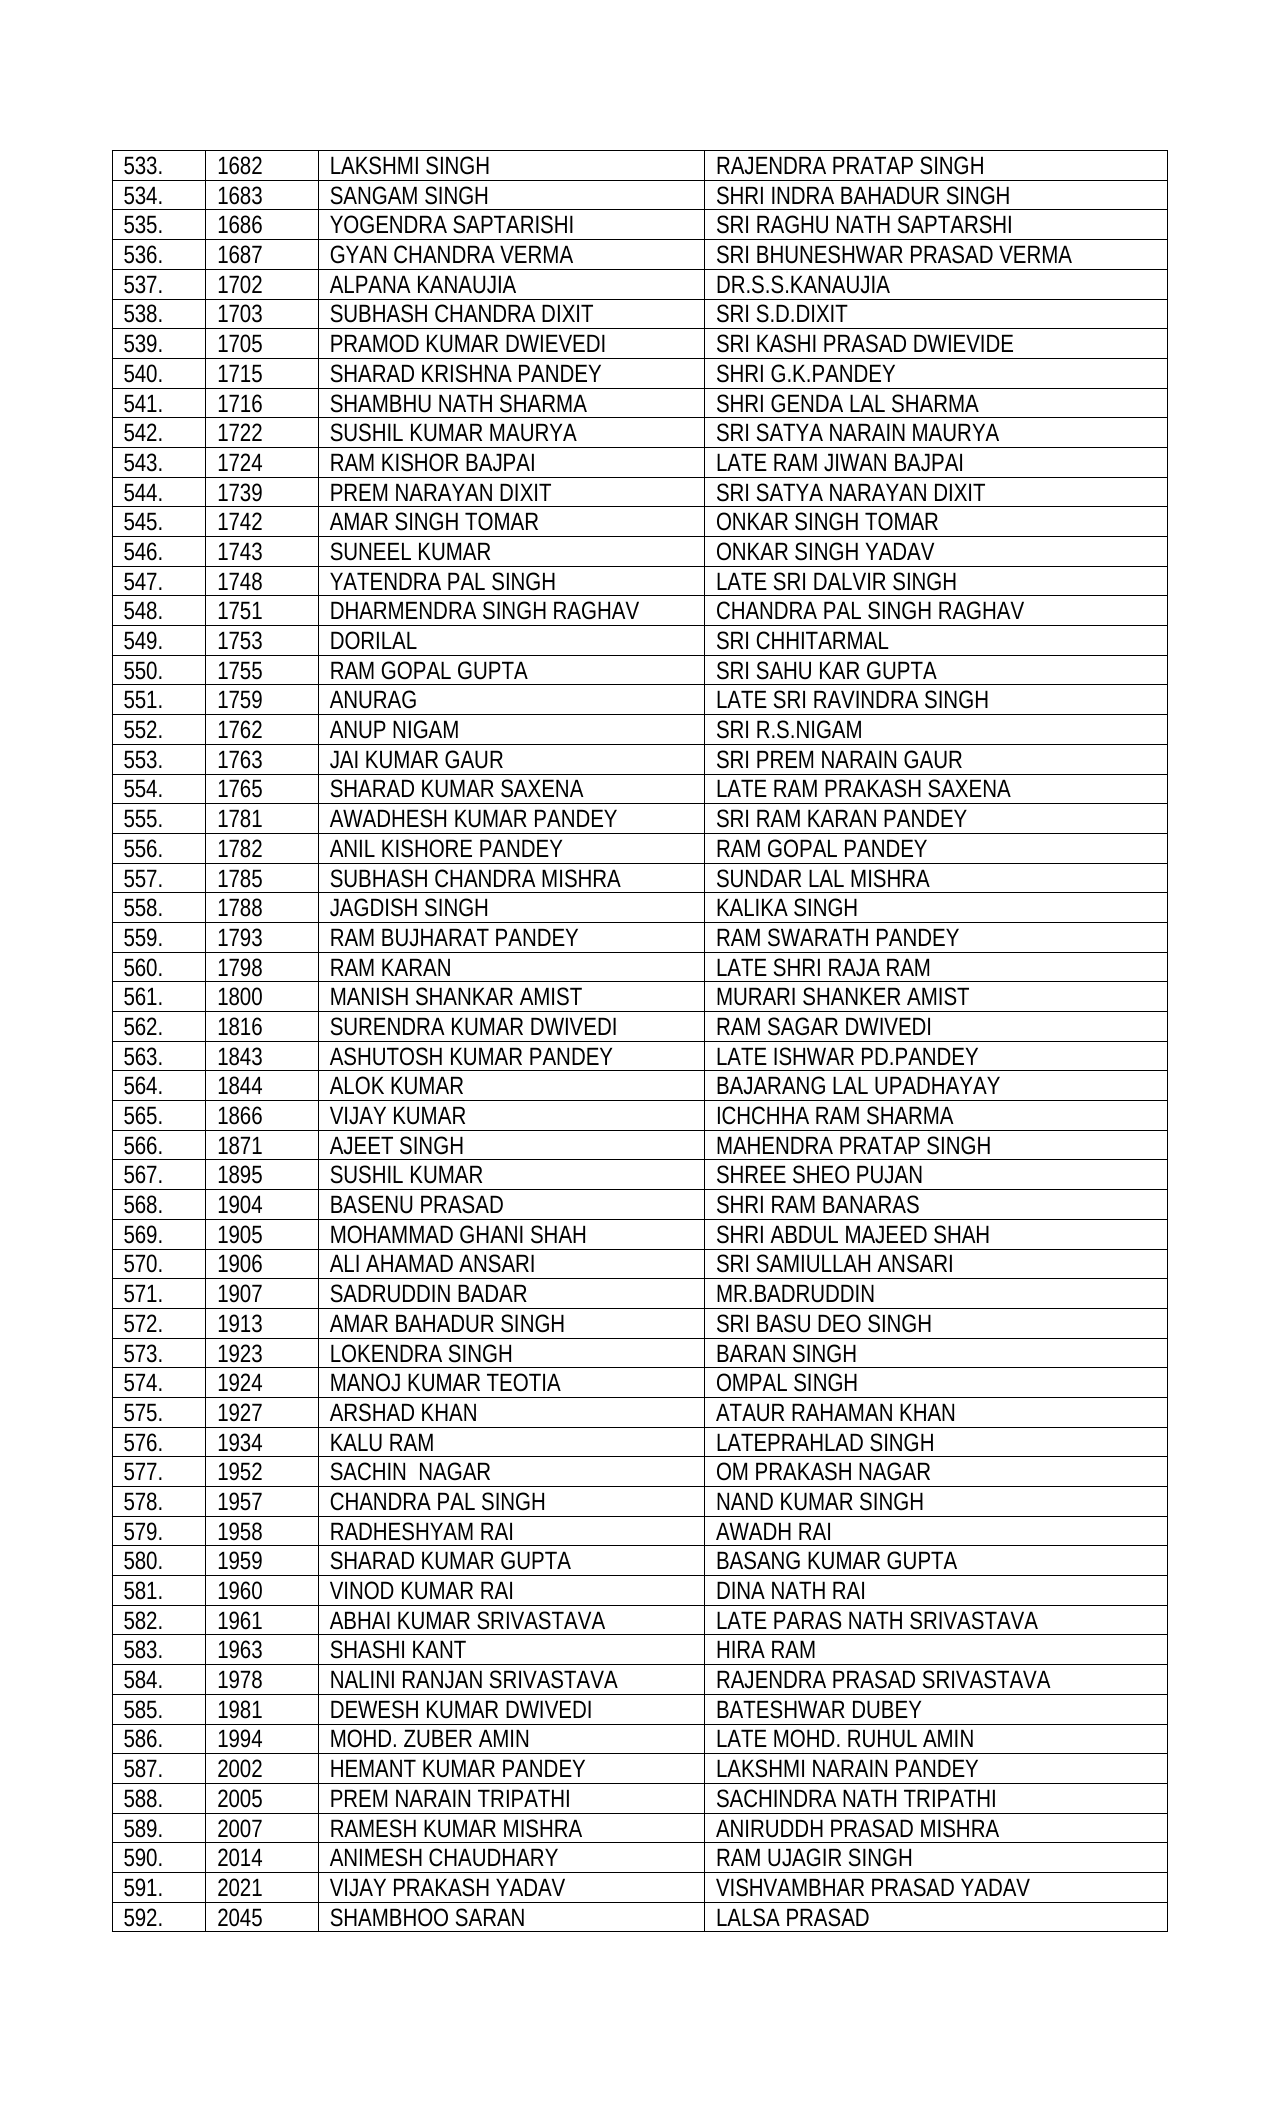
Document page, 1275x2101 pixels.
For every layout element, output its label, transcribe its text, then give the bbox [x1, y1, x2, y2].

table_cell LATE SRI RAVINDRA SINGH [705, 685, 1167, 714]
table_cell 1739 [206, 478, 318, 506]
table_cell [113, 1784, 205, 1812]
table_cell SHRI GENDA LAL SHARMA [705, 389, 1167, 417]
table_cell 1683 [206, 181, 318, 209]
table_cell PREM NARAYAN DIXIT [319, 478, 704, 506]
table_cell CHANDRA PAL SINGH RAGHAV [705, 596, 1167, 625]
table_cell RAM SWARATH PANDEY [705, 923, 1167, 952]
table_cell SUBHASH CHANDRA MISHRA [319, 864, 704, 892]
table_cell [113, 745, 205, 773]
table_cell 1904 [206, 1190, 318, 1219]
table_cell HEMANT KUMAR PANDEY [319, 1754, 704, 1783]
table_cell [113, 1487, 205, 1516]
table_cell LAKSHMI SINGH [319, 151, 704, 180]
table_cell 1923 [206, 1339, 318, 1367]
table_cell LOKENDRA SINGH [319, 1339, 704, 1367]
table_cell [113, 1725, 205, 1753]
table_cell 1765 [206, 775, 318, 803]
table_cell [113, 923, 205, 952]
table_cell MURARI SHANKER AMIST [705, 982, 1167, 1011]
table_cell SACHINDRA NATH TRIPATHI [705, 1784, 1167, 1812]
table_cell NALINI RANJAN SRIVASTAVA [319, 1665, 704, 1694]
table_cell VISHVAMBHAR PRASAD YADAV [705, 1873, 1167, 1902]
table_cell MOHAMMAD GHANI SHAH [319, 1220, 704, 1248]
table_cell BASENU PRASAD [319, 1190, 704, 1219]
table_cell 1866 [206, 1101, 318, 1130]
table_cell [113, 418, 205, 447]
table_cell YATENDRA PAL SINGH [319, 567, 704, 595]
table_cell JAI KUMAR GAUR [319, 745, 704, 773]
table_cell SHAMBHU NATH SHARMA [319, 389, 704, 417]
table_cell KALU RAM [319, 1428, 704, 1456]
table_cell PRAMOD KUMAR DWIEVEDI [319, 329, 704, 358]
table_cell ARSHAD KHAN [319, 1398, 704, 1427]
table_cell ASHUTOSH KUMAR PANDEY [319, 1042, 704, 1070]
table_cell [113, 1517, 205, 1545]
table_cell SHRI INDRA BAHADUR SINGH [705, 181, 1167, 209]
table_cell BATESHWAR DUBEY [705, 1695, 1167, 1723]
table_cell 2002 [206, 1754, 318, 1783]
table_cell SUSHIL KUMAR [319, 1160, 704, 1189]
table_cell ONKAR SINGH YADAV [705, 537, 1167, 566]
table_cell ALI AHAMAD ANSARI [319, 1250, 704, 1278]
table_cell 1788 [206, 893, 318, 922]
table_cell ANIRUDDH PRASAD MISHRA [705, 1814, 1167, 1842]
table_cell RAJENDRA PRATAP SINGH [705, 151, 1167, 180]
table_cell BAJARANG LAL UPADHAYAY [705, 1071, 1167, 1100]
table_cell SHARAD KUMAR SAXENA [319, 775, 704, 803]
table_cell 1961 [206, 1606, 318, 1634]
table_cell [113, 656, 205, 684]
table_cell [113, 1042, 205, 1070]
table_cell AWADH RAI [705, 1517, 1167, 1545]
table_cell [113, 715, 205, 744]
table_cell 1978 [206, 1665, 318, 1694]
table_cell [113, 1398, 205, 1427]
table_cell 1743 [206, 537, 318, 566]
table_cell MAHENDRA PRATAP SINGH [705, 1131, 1167, 1159]
table_cell RAM GOPAL PANDEY [705, 834, 1167, 862]
table_cell RAM BUJHARAT PANDEY [319, 923, 704, 952]
table_cell 1816 [206, 1012, 318, 1041]
table_cell 2007 [206, 1814, 318, 1842]
table_cell [113, 507, 205, 536]
table_cell AWADHESH KUMAR PANDEY [319, 804, 704, 833]
table_cell [113, 389, 205, 417]
table_cell 1793 [206, 923, 318, 952]
table_cell SHARAD KUMAR GUPTA [319, 1546, 704, 1575]
table_cell 1782 [206, 834, 318, 862]
table_cell 2021 [206, 1873, 318, 1902]
table_cell AJEET SINGH [319, 1131, 704, 1159]
table_cell 1702 [206, 270, 318, 298]
table_cell [113, 864, 205, 892]
table_cell [113, 775, 205, 803]
table_cell [113, 1160, 205, 1189]
table_cell LATE SHRI RAJA RAM [705, 953, 1167, 981]
table_cell [113, 1814, 205, 1842]
table_cell HIRA RAM [705, 1635, 1167, 1664]
table_cell SRI BHUNESHWAR PRASAD VERMA [705, 240, 1167, 269]
table_cell GYAN CHANDRA VERMA [319, 240, 704, 269]
table_cell SRI SAMIULLAH ANSARI [705, 1250, 1167, 1278]
table_cell [113, 478, 205, 506]
table_cell SHASHI KANT [319, 1635, 704, 1664]
table_cell SHAMBHOO SARAN [319, 1903, 704, 1931]
table_cell 2014 [206, 1843, 318, 1872]
table_cell 1958 [206, 1517, 318, 1545]
table_cell RAM SAGAR DWIVEDI [705, 1012, 1167, 1041]
table_cell BARAN SINGH [705, 1339, 1167, 1367]
table_cell [113, 834, 205, 862]
table_cell DEWESH KUMAR DWIVEDI [319, 1695, 704, 1723]
table_cell CHANDRA PAL SINGH [319, 1487, 704, 1516]
table_cell VIJAY KUMAR [319, 1101, 704, 1130]
table_cell 1748 [206, 567, 318, 595]
table_cell [113, 1101, 205, 1130]
table_cell LAKSHMI NARAIN PANDEY [705, 1754, 1167, 1783]
table_cell [113, 1546, 205, 1575]
table_cell SUBHASH CHANDRA DIXIT [319, 300, 704, 328]
table_cell MANISH SHANKAR AMIST [319, 982, 704, 1011]
table_cell [113, 1012, 205, 1041]
table_cell KALIKA SINGH [705, 893, 1167, 922]
table_cell [113, 1071, 205, 1100]
table_cell [113, 1428, 205, 1456]
table_cell SHARAD KRISHNA PANDEY [319, 359, 704, 387]
table_cell OM PRAKASH NAGAR [705, 1457, 1167, 1486]
table_cell 1763 [206, 745, 318, 773]
table_cell SRI KASHI PRASAD DWIEVIDE [705, 329, 1167, 358]
table_cell 1959 [206, 1546, 318, 1575]
table_cell RAMESH KUMAR MISHRA [319, 1814, 704, 1842]
table_cell LATE PARAS NATH SRIVASTAVA [705, 1606, 1167, 1634]
table_cell RAM UJAGIR SINGH [705, 1843, 1167, 1872]
table_cell SADRUDDIN BADAR [319, 1279, 704, 1308]
table_cell [113, 953, 205, 981]
table_cell [113, 1635, 205, 1664]
table_cell SRI SAHU KAR GUPTA [705, 656, 1167, 684]
table_cell 1687 [206, 240, 318, 269]
table_cell SRI CHHITARMAL [705, 626, 1167, 655]
table_cell SRI PREM NARAIN GAUR [705, 745, 1167, 773]
table_cell RAJENDRA PRASAD SRIVASTAVA [705, 1665, 1167, 1694]
table_cell DINA NATH RAI [705, 1576, 1167, 1605]
table_cell OMPAL SINGH [705, 1368, 1167, 1397]
table_cell [113, 567, 205, 595]
table_cell BASANG KUMAR GUPTA [705, 1546, 1167, 1575]
table_cell [113, 1843, 205, 1872]
table_cell DHARMENDRA SINGH RAGHAV [319, 596, 704, 625]
table_cell LALSA PRASAD [705, 1903, 1167, 1931]
table_cell [113, 1457, 205, 1486]
table_cell 1753 [206, 626, 318, 655]
table_cell 1871 [206, 1131, 318, 1159]
table_cell 1981 [206, 1695, 318, 1723]
table_cell SUNEEL KUMAR [319, 537, 704, 566]
table_cell 1952 [206, 1457, 318, 1486]
table_cell 1785 [206, 864, 318, 892]
table_cell SUSHIL KUMAR MAURYA [319, 418, 704, 447]
table_cell 1755 [206, 656, 318, 684]
table_cell 1798 [206, 953, 318, 981]
table_cell SRI SATYA NARAIN MAURYA [705, 418, 1167, 447]
table_cell 1722 [206, 418, 318, 447]
table_cell LATE RAM JIWAN BAJPAI [705, 448, 1167, 477]
table_cell 1907 [206, 1279, 318, 1308]
table_cell 1934 [206, 1428, 318, 1456]
table_cell [113, 1279, 205, 1308]
table_cell 1905 [206, 1220, 318, 1248]
table_cell PREM NARAIN TRIPATHI [319, 1784, 704, 1812]
table_cell [113, 893, 205, 922]
table_cell RAM GOPAL GUPTA [319, 656, 704, 684]
table_cell [113, 596, 205, 625]
table_cell SRI BASU DEO SINGH [705, 1309, 1167, 1337]
table_cell [113, 1368, 205, 1397]
table_cell ANIMESH CHAUDHARY [319, 1843, 704, 1872]
table_cell DR.S.S.KANAUJIA [705, 270, 1167, 298]
table_cell SRI SATYA NARAYAN DIXIT [705, 478, 1167, 506]
table_cell [113, 1903, 205, 1931]
table_cell [113, 1606, 205, 1634]
table_cell [113, 240, 205, 269]
table_cell 1924 [206, 1368, 318, 1397]
table_cell MOHD. ZUBER AMIN [319, 1725, 704, 1753]
table_cell VIJAY PRAKASH YADAV [319, 1873, 704, 1902]
table_cell [113, 1665, 205, 1694]
table_cell [113, 270, 205, 298]
table_cell 1715 [206, 359, 318, 387]
table_cell ICHCHHA RAM SHARMA [705, 1101, 1167, 1130]
table_cell SRI RAGHU NATH SAPTARSHI [705, 210, 1167, 239]
table_cell 2005 [206, 1784, 318, 1812]
table_cell [113, 359, 205, 387]
table_cell 1844 [206, 1071, 318, 1100]
table_cell 1800 [206, 982, 318, 1011]
table_cell 1781 [206, 804, 318, 833]
table_cell 1724 [206, 448, 318, 477]
table_cell [113, 448, 205, 477]
table_cell [113, 210, 205, 239]
table_cell [113, 1695, 205, 1723]
table_cell LATEPRAHLAD SINGH [705, 1428, 1167, 1456]
table_cell MR.BADRUDDIN [705, 1279, 1167, 1308]
table_cell LATE ISHWAR PD.PANDEY [705, 1042, 1167, 1070]
table_cell 1682 [206, 151, 318, 180]
table_cell SHRI RAM BANARAS [705, 1190, 1167, 1219]
table_cell 1751 [206, 596, 318, 625]
table_cell AMAR BAHADUR SINGH [319, 1309, 704, 1337]
table_cell ONKAR SINGH TOMAR [705, 507, 1167, 536]
table_cell [113, 1309, 205, 1337]
table_cell 1759 [206, 685, 318, 714]
table_cell [113, 329, 205, 358]
table_cell SRI R.S.NIGAM [705, 715, 1167, 744]
table_cell ANUP NIGAM [319, 715, 704, 744]
table_cell SHREE SHEO PUJAN [705, 1160, 1167, 1189]
table_cell VINOD KUMAR RAI [319, 1576, 704, 1605]
table_cell 1960 [206, 1576, 318, 1605]
table_cell 1906 [206, 1250, 318, 1278]
table_cell [113, 1190, 205, 1219]
table_cell ANURAG [319, 685, 704, 714]
table_cell [113, 1873, 205, 1902]
table_cell NAND KUMAR SINGH [705, 1487, 1167, 1516]
table_cell 1705 [206, 329, 318, 358]
table_cell ALOK KUMAR [319, 1071, 704, 1100]
table_cell AMAR SINGH TOMAR [319, 507, 704, 536]
table_cell ATAUR RAHAMAN KHAN [705, 1398, 1167, 1427]
table_cell [113, 1250, 205, 1278]
table_cell 1913 [206, 1309, 318, 1337]
table_cell ANIL KISHORE PANDEY [319, 834, 704, 862]
table_cell [113, 1339, 205, 1367]
table_cell [113, 1754, 205, 1783]
table_cell [113, 181, 205, 209]
table_cell 1927 [206, 1398, 318, 1427]
table_cell 1957 [206, 1487, 318, 1516]
table_cell SURENDRA KUMAR DWIVEDI [319, 1012, 704, 1041]
table_cell SACHIN NAGAR [319, 1457, 704, 1486]
table_cell 1843 [206, 1042, 318, 1070]
table_cell YOGENDRA SAPTARISHI [319, 210, 704, 239]
table_cell SRI RAM KARAN PANDEY [705, 804, 1167, 833]
table_cell SHRI G.K.PANDEY [705, 359, 1167, 387]
table_cell 1703 [206, 300, 318, 328]
table_cell JAGDISH SINGH [319, 893, 704, 922]
table_cell MANOJ KUMAR TEOTIA [319, 1368, 704, 1397]
table_cell [113, 1576, 205, 1605]
table_cell [113, 1220, 205, 1248]
table_cell ABHAI KUMAR SRIVASTAVA [319, 1606, 704, 1634]
table_cell 1963 [206, 1635, 318, 1664]
table_cell 1742 [206, 507, 318, 536]
table_cell 1686 [206, 210, 318, 239]
table_cell [113, 1131, 205, 1159]
table_cell LATE RAM PRAKASH SAXENA [705, 775, 1167, 803]
table_cell 1994 [206, 1725, 318, 1753]
table_cell [113, 685, 205, 714]
table_cell [113, 151, 205, 180]
table_cell DORILAL [319, 626, 704, 655]
table_cell SANGAM SINGH [319, 181, 704, 209]
table_cell [113, 537, 205, 566]
table_cell LATE MOHD. RUHUL AMIN [705, 1725, 1167, 1753]
table_cell SUNDAR LAL MISHRA [705, 864, 1167, 892]
table_cell RAM KISHOR BAJPAI [319, 448, 704, 477]
table_cell RAM KARAN [319, 953, 704, 981]
table_cell LATE SRI DALVIR SINGH [705, 567, 1167, 595]
table_cell [113, 804, 205, 833]
table_cell RADHESHYAM RAI [319, 1517, 704, 1545]
table_cell [113, 300, 205, 328]
table_cell [113, 626, 205, 655]
table_cell 1716 [206, 389, 318, 417]
table_cell 1762 [206, 715, 318, 744]
table_cell ALPANA KANAUJIA [319, 270, 704, 298]
table_cell [113, 982, 205, 1011]
table_cell SHRI ABDUL MAJEED SHAH [705, 1220, 1167, 1248]
table_cell 2045 [206, 1903, 318, 1931]
table_cell SRI S.D.DIXIT [705, 300, 1167, 328]
table_cell 1895 [206, 1160, 318, 1189]
